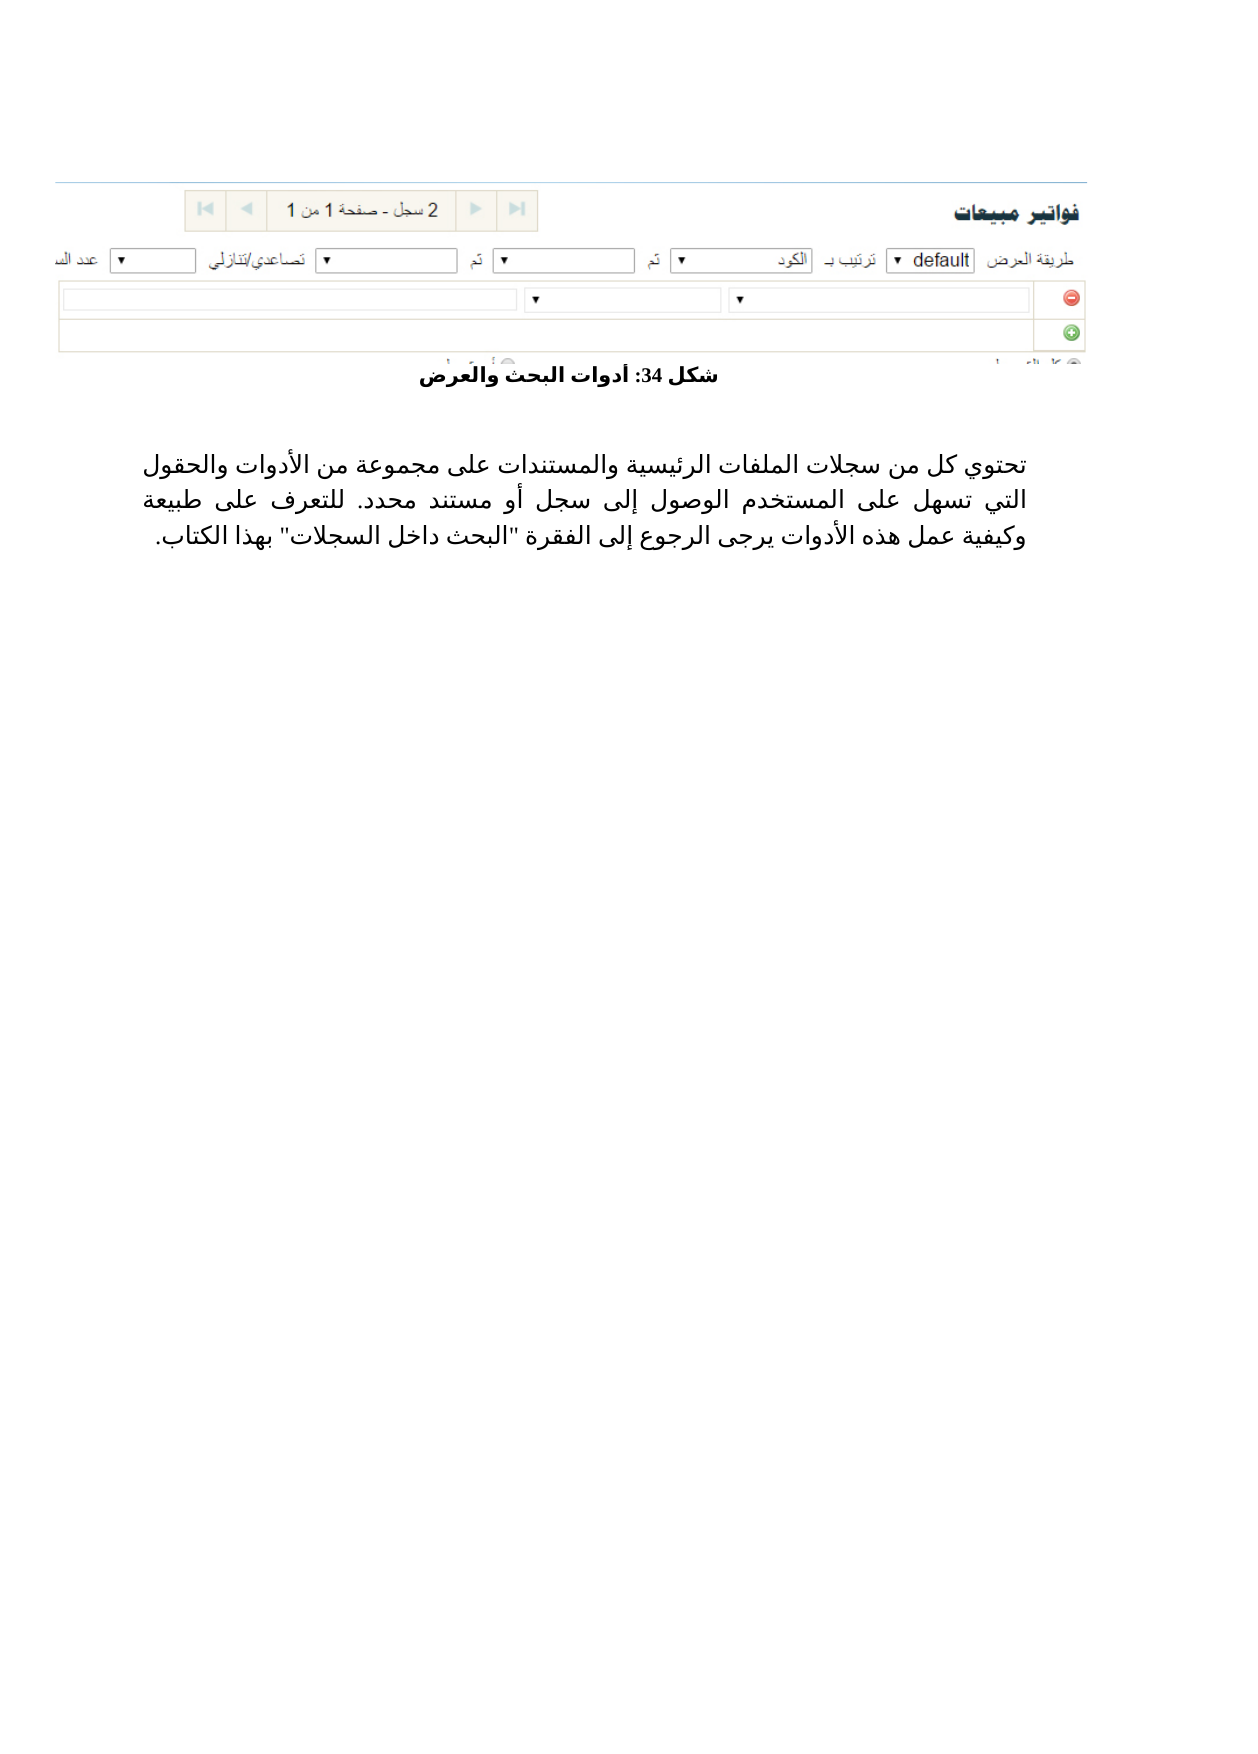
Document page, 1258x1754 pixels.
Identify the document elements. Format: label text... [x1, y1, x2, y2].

text شكل 34: أدوات البحث والعرض [40, 364, 1102, 387]
picture [55, 182, 1088, 364]
text تحتوي كل من سجلات الملفات الرئيسية والمستندات على مجموعة من الأدوات والحقول التي تسهل على المستخدم الوصول إلى سجل أو مستند محدد. للتعرف على طبيعة وكيفية عمل هذه الأدوات يرجى الرجوع إلى الفقرة "البحث داخل السجلات" بهذا الكتاب. [142, 443, 1028, 550]
